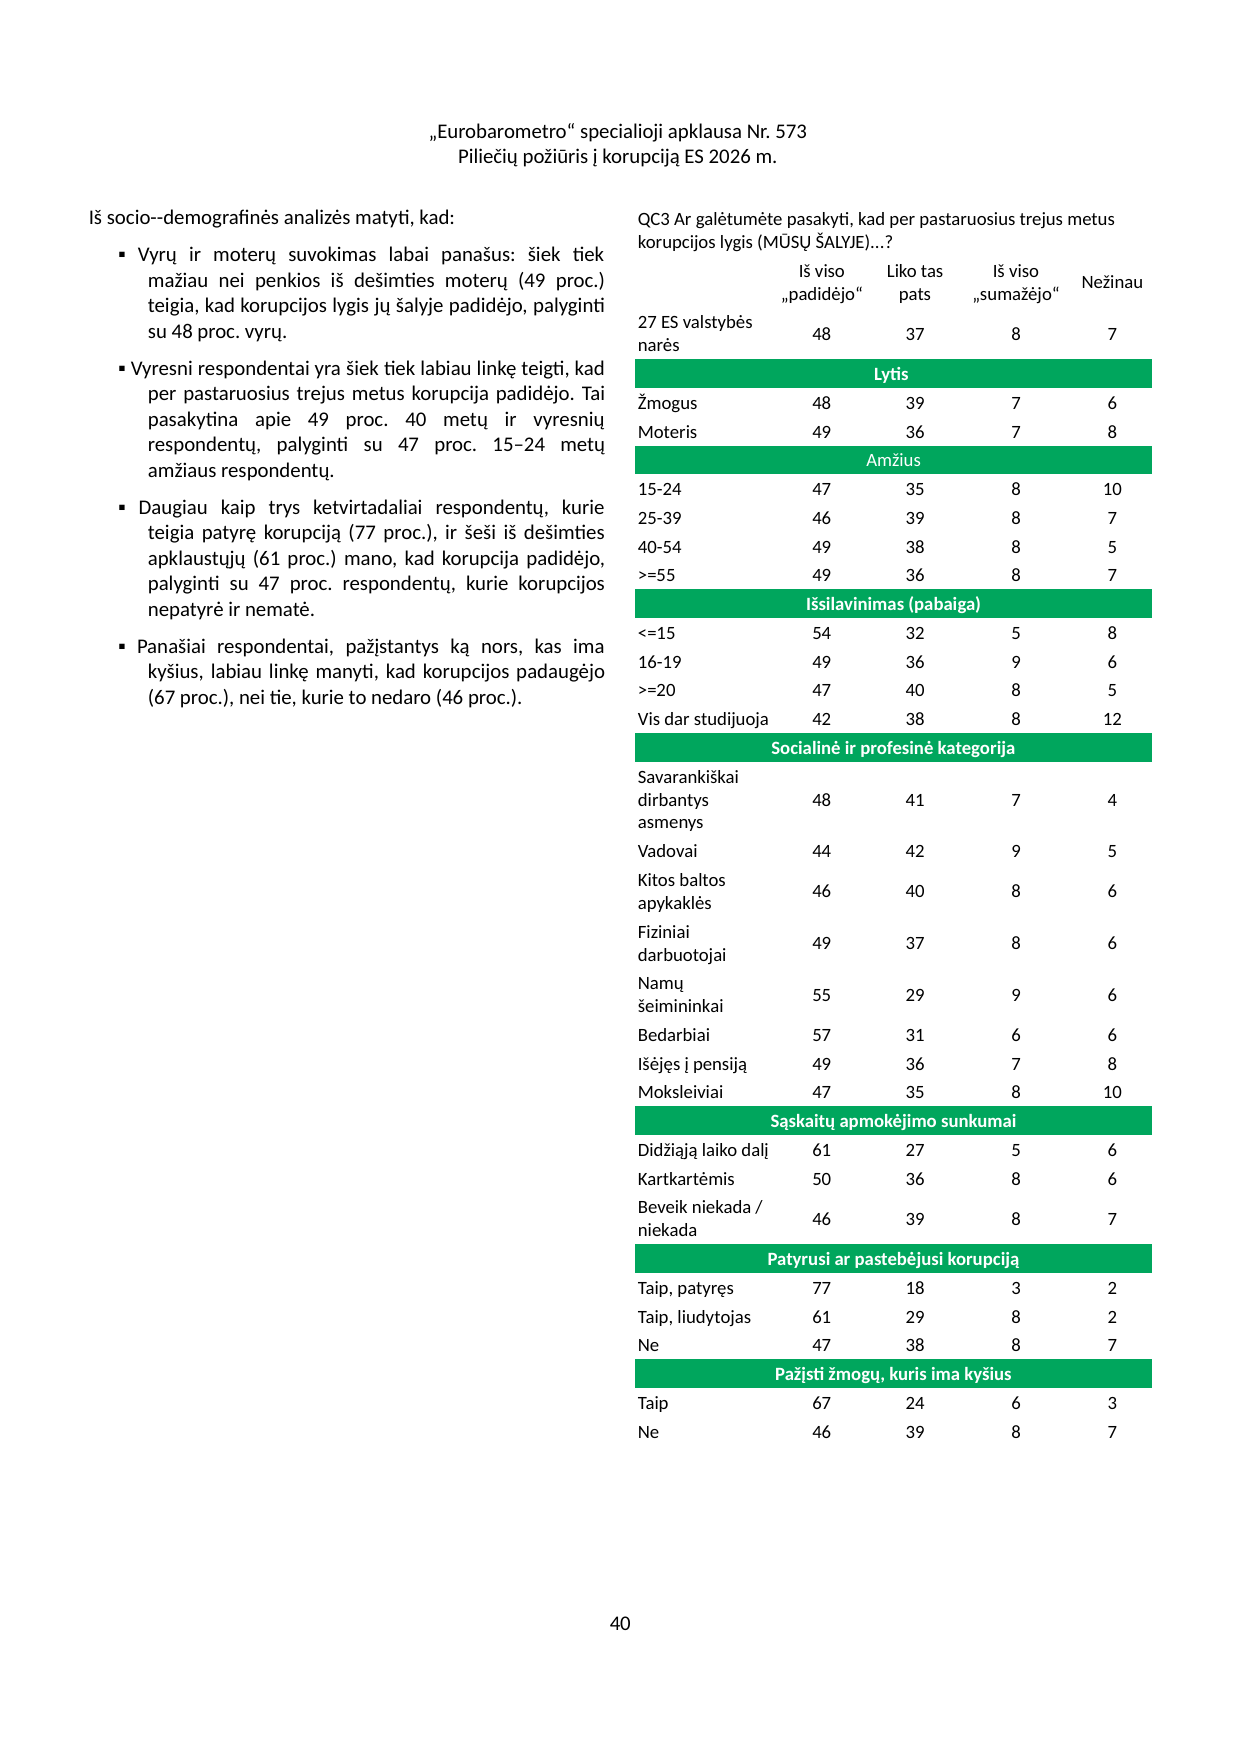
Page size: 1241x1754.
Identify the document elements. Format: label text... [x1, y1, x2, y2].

table_cell 10 [1072, 474, 1152, 503]
table_cell 36 [871, 1164, 959, 1193]
table_cell 7 [1072, 561, 1152, 589]
table_cell Išsilavinimas (pabaiga) [635, 589, 1152, 618]
table_cell Iš viso „sumažėjo“ [959, 256, 1072, 308]
table_cell Kartkartėmis [635, 1164, 772, 1193]
table_cell 8 [959, 1302, 1072, 1331]
table_cell 5 [1072, 676, 1152, 704]
table_cell 8 [959, 865, 1072, 917]
table_cell 35 [871, 474, 959, 503]
table_cell 2 [1072, 1302, 1152, 1331]
table_cell 7 [1072, 1417, 1152, 1446]
table_cell 61 [773, 1302, 871, 1331]
table_cell 8 [959, 561, 1072, 589]
table_cell 39 [871, 1193, 959, 1244]
table_cell 3 [1072, 1388, 1152, 1417]
table_cell Taip, liudytojas [635, 1302, 772, 1331]
table_cell 36 [871, 647, 959, 676]
table_cell 5 [1072, 532, 1152, 561]
table_cell 49 [773, 417, 871, 446]
table_cell Kitos baltos apykaklės [635, 865, 772, 917]
table_cell 27 [871, 1135, 959, 1164]
table_cell 29 [871, 969, 959, 1020]
table_cell 6 [1072, 917, 1152, 968]
table_cell 8 [959, 1193, 1072, 1244]
table_cell Amžius [635, 446, 1152, 474]
table_cell 37 [871, 917, 959, 968]
table_cell 27 ES valstybės narės [635, 308, 772, 359]
table_cell Žmogus [635, 388, 772, 417]
table_cell 7 [1072, 1331, 1152, 1359]
table_cell 40 [871, 676, 959, 704]
table_cell 9 [959, 836, 1072, 865]
table_cell 47 [773, 1331, 871, 1359]
table_cell 8 [959, 1331, 1072, 1359]
table_cell 48 [773, 762, 871, 836]
table_cell 29 [871, 1302, 959, 1331]
table_cell 39 [871, 1417, 959, 1446]
table_cell Patyrusi ar pastebėjusi korupciją [635, 1244, 1152, 1273]
table_cell 5 [1072, 836, 1152, 865]
table_cell Vis dar studijuoja [635, 704, 772, 733]
table_cell 8 [959, 1078, 1072, 1106]
table_cell 54 [773, 618, 871, 647]
table_cell 39 [871, 388, 959, 417]
table_cell 6 [1072, 1020, 1152, 1049]
table_cell 49 [773, 532, 871, 561]
table_cell Iš viso „padidėjo“ [773, 256, 871, 308]
table_cell 57 [773, 1020, 871, 1049]
table_cell 8 [959, 676, 1072, 704]
table_cell Moksleiviai [635, 1078, 772, 1106]
table_cell >=20 [635, 676, 772, 704]
table_cell 46 [773, 503, 871, 532]
table_cell 8 [1072, 1049, 1152, 1078]
table_cell 8 [959, 474, 1072, 503]
table_cell 6 [1072, 865, 1152, 917]
table_cell 7 [959, 1049, 1072, 1078]
table_cell 44 [773, 836, 871, 865]
table_cell 37 [871, 308, 959, 359]
table_cell 25-39 [635, 503, 772, 532]
table_cell Savarankiškai dirbantys asmenys [635, 762, 772, 836]
table_cell 36 [871, 561, 959, 589]
table_cell Taip, patyręs [635, 1273, 772, 1302]
table_cell 15-24 [635, 474, 772, 503]
table_cell 42 [773, 704, 871, 733]
table_cell Bedarbiai [635, 1020, 772, 1049]
table_cell 8 [959, 503, 1072, 532]
table_cell 10 [1072, 1078, 1152, 1106]
table_cell 39 [871, 503, 959, 532]
table_cell Didžiąją laiko dalį [635, 1135, 772, 1164]
table_cell 42 [871, 836, 959, 865]
table_cell 47 [773, 1078, 871, 1106]
table_cell 38 [871, 1331, 959, 1359]
table_cell Lytis [635, 359, 1152, 388]
table_cell 35 [871, 1078, 959, 1106]
table_cell 5 [959, 1135, 1072, 1164]
table_cell 5 [959, 618, 1072, 647]
text Iš socio-‑demografinės analizės matyti, kad: [88, 204, 605, 230]
table_cell 7 [1072, 503, 1152, 532]
table_cell 7 [959, 417, 1072, 446]
table_cell 47 [773, 676, 871, 704]
table_cell 6 [1072, 647, 1152, 676]
table_cell Išėjęs į pensiją [635, 1049, 772, 1078]
table_cell 8 [1072, 618, 1152, 647]
table_cell 7 [959, 388, 1072, 417]
table_cell 49 [773, 1049, 871, 1078]
table_cell 46 [773, 865, 871, 917]
table_cell 41 [871, 762, 959, 836]
table_cell 8 [1072, 417, 1152, 446]
table_cell 49 [773, 561, 871, 589]
text ▪ Daugiau kaip trys ketvirtadaliai respondentų, kurie teigia patyrę korupciją (77 proc.), ir šeši iš dešimties apklaustųjų (61 proc.) mano, kad korupcija padidėjo, palyginti su 47 proc. respondentų, kurie korupcijos nepatyrė ir nematė. [118, 494, 605, 621]
table_cell Namų šeimininkai [635, 969, 772, 1020]
table_cell 8 [959, 308, 1072, 359]
table_cell 67 [773, 1388, 871, 1417]
table_cell 6 [959, 1388, 1072, 1417]
table_cell 40-54 [635, 532, 772, 561]
table_cell 55 [773, 969, 871, 1020]
table_cell 6 [1072, 388, 1152, 417]
table_header QC3 Ar galėtumėte pasakyti, kad per pastaruosius trejus metus korupcijos lygis (MŪSŲ ŠALYJE)...? [635, 204, 1152, 256]
table_cell Fiziniai darbuotojai [635, 917, 772, 968]
text ▪ Panašiai respondentai, pažįstantys ką nors, kas ima kyšius, labiau linkę manyti, kad korupcijos padaugėjo (67 proc.), nei tie, kurie to nedaro (46 proc.). [118, 633, 605, 709]
text ▪ Vyrų ir moterų suvokimas labai panašus: šiek tiek mažiau nei penkios iš dešimties moterų (49 proc.) teigia, kad korupcijos lygis jų šalyje padidėjo, palyginti su 48 proc. vyrų. [118, 242, 605, 343]
table_cell 8 [959, 532, 1072, 561]
table_cell 48 [773, 388, 871, 417]
table_cell 7 [1072, 1193, 1152, 1244]
table_cell 36 [871, 417, 959, 446]
table_cell 6 [1072, 969, 1152, 1020]
table_cell 6 [959, 1020, 1072, 1049]
table_cell 18 [871, 1273, 959, 1302]
table_cell 8 [959, 1417, 1072, 1446]
table_cell 38 [871, 532, 959, 561]
table_cell 2 [1072, 1273, 1152, 1302]
table_cell 46 [773, 1417, 871, 1446]
table_cell 6 [1072, 1135, 1152, 1164]
table_cell 16-19 [635, 647, 772, 676]
table_cell <=15 [635, 618, 772, 647]
table_cell 31 [871, 1020, 959, 1049]
table_cell 50 [773, 1164, 871, 1193]
table_cell Pažįsti žmogų, kuris ima kyšius [635, 1359, 1152, 1388]
table_cell 24 [871, 1388, 959, 1417]
table_cell 49 [773, 647, 871, 676]
text ▪ Vyresni respondentai yra šiek tiek labiau linkę teigti, kad per pastaruosius trejus metus korupcija padidėjo. Tai pasakytina apie 49 proc. 40 metų ir vyresnių respondentų, palyginti su 47 proc. 15–24 metų amžiaus respondentų. [118, 355, 605, 482]
table_cell [635, 256, 772, 308]
table_cell 9 [959, 647, 1072, 676]
table_cell 47 [773, 474, 871, 503]
table_cell 38 [871, 704, 959, 733]
table_cell 3 [959, 1273, 1072, 1302]
table_cell Nežinau [1072, 256, 1152, 308]
table_cell Ne [635, 1331, 772, 1359]
table_cell 8 [959, 1164, 1072, 1193]
table_cell Ne [635, 1417, 772, 1446]
table_cell 46 [773, 1193, 871, 1244]
table_cell Moteris [635, 417, 772, 446]
table_cell >=55 [635, 561, 772, 589]
table_cell 8 [959, 917, 1072, 968]
table_cell 32 [871, 618, 959, 647]
table_cell 36 [871, 1049, 959, 1078]
table_cell 6 [1072, 1164, 1152, 1193]
table_cell 48 [773, 308, 871, 359]
table_cell 12 [1072, 704, 1152, 733]
table_cell 61 [773, 1135, 871, 1164]
table_cell Sąskaitų apmokėjimo sunkumai [635, 1106, 1152, 1135]
table_cell Beveik niekada / niekada [635, 1193, 772, 1244]
table_cell 77 [773, 1273, 871, 1302]
table_cell 49 [773, 917, 871, 968]
table_cell 8 [959, 704, 1072, 733]
table_cell Taip [635, 1388, 772, 1417]
table_cell 7 [1072, 308, 1152, 359]
table_cell Socialinė ir profesinė kategorija [635, 733, 1152, 762]
table_cell Liko tas pats [871, 256, 959, 308]
table_cell Vadovai [635, 836, 772, 865]
table_cell 4 [1072, 762, 1152, 836]
table_cell 9 [959, 969, 1072, 1020]
table_cell 7 [959, 762, 1072, 836]
table_cell 40 [871, 865, 959, 917]
